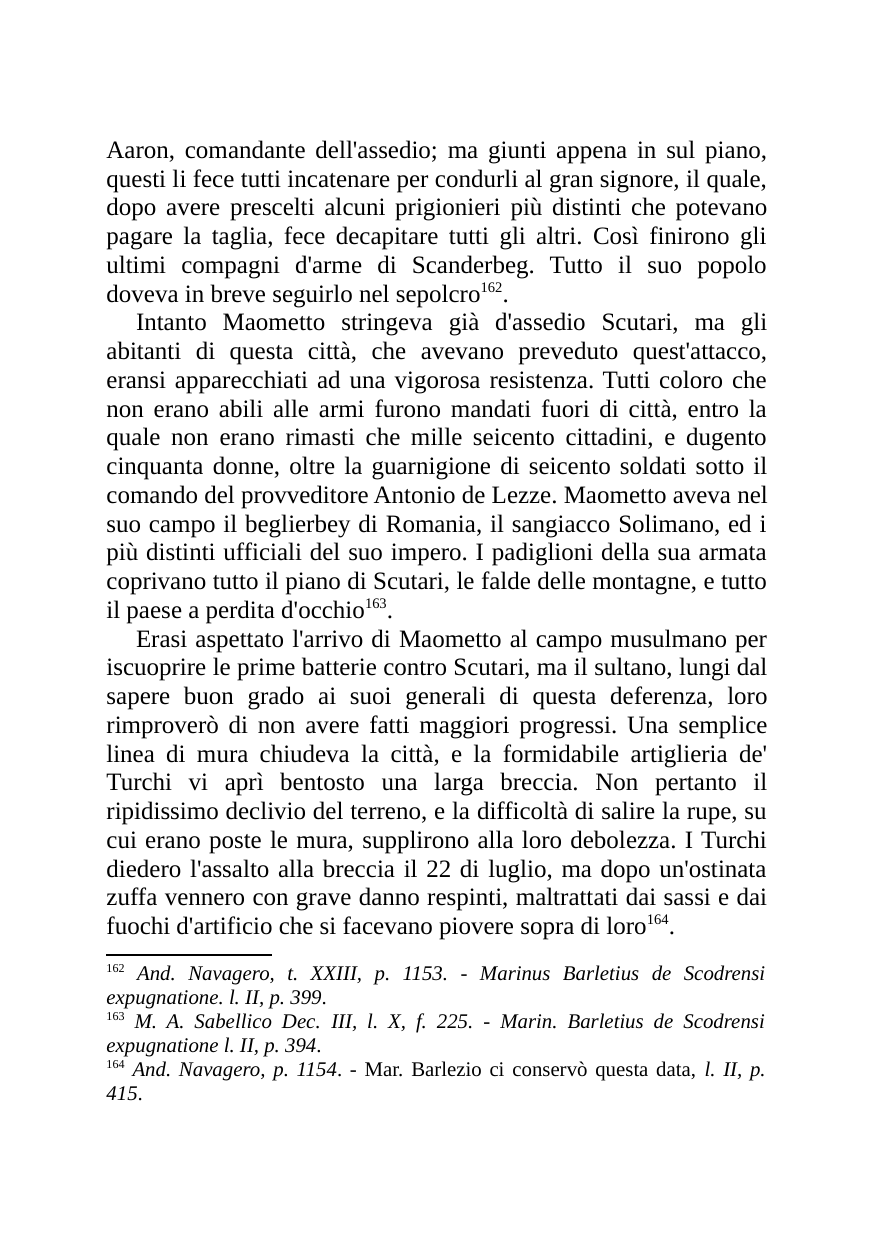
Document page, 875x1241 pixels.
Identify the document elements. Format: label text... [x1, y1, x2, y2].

text And. Navagero, t. XXIII, p. 1153. - Marinus Barletius de Scodrensi expugnatione. l. II, p. 399. [106, 961, 768, 1009]
text Aaron, comandante dell'assedio; ma giunti appena in sul piano, questi li fece tutti incatenare per condurli al gran signore, il quale, dopo avere prescelti alcuni prigionieri più distinti che potevano pagare la taglia, fece decapitare tutti gli altri. Così finirono gli ultimi compagni d'arme di Scanderbeg. Tutto il suo popolo doveva in breve seguirlo nel sepolcro. [106, 135, 768, 307]
text Erasi aspettato l'arrivo di Maometto al campo musulmano per iscuoprire le prime batterie contro Scutari, ma il sultano, lungi dal sapere buon grado ai suoi generali di questa deferenza, loro rimproverò di non avere fatti maggiori progressi. Una semplice linea di mura chiudeva la città, e la formidabile artiglieria de' Turchi vi aprì bentosto una larga breccia. Non pertanto il ripidissimo declivio del terreno, e la difficoltà di salire la rupe, su cui erano poste le mura, supplirono alla loro debolezza. I Turchi diedero l'assalto alla breccia il 22 di luglio, ma dopo un'ostinata zuffa vennero con grave danno respinti, maltrattati dai sassi e dai fuochi d'artificio che si facevano piovere sopra di loro. [106, 624, 768, 940]
text Intanto Maometto stringeva già d'assedio Scutari, ma gli abitanti di questa città, che avevano preveduto quest'attacco, eransi apparecchiati ad una vigorosa resistenza. Tutti coloro che non erano abili alle armi furono mandati fuori di città, entro la quale non erano rimasti che mille seicento cittadini, e dugento cinquanta donne, oltre la guarnigione di seicento soldati sotto il comando del provveditore Antonio de Lezze. Maometto aveva nel suo campo il beglierbey di Romania, il sangiacco Solimano, ed i più distinti ufficiali del suo impero. I padiglioni della sua armata coprivano tutto il piano di Scutari, le falde delle montagne, e tutto il paese a perdita d'occhio. [106, 307, 768, 624]
text And. Navagero, p. 1154. - Mar. Barlezio ci conservò questa data, l. II, p. 415. [106, 1057, 768, 1105]
text M. A. Sabellico Dec. III, l. X, f. 225. - Marin. Barletius de Scodrensi expugnatione l. II, p. 394. [106, 1009, 768, 1057]
